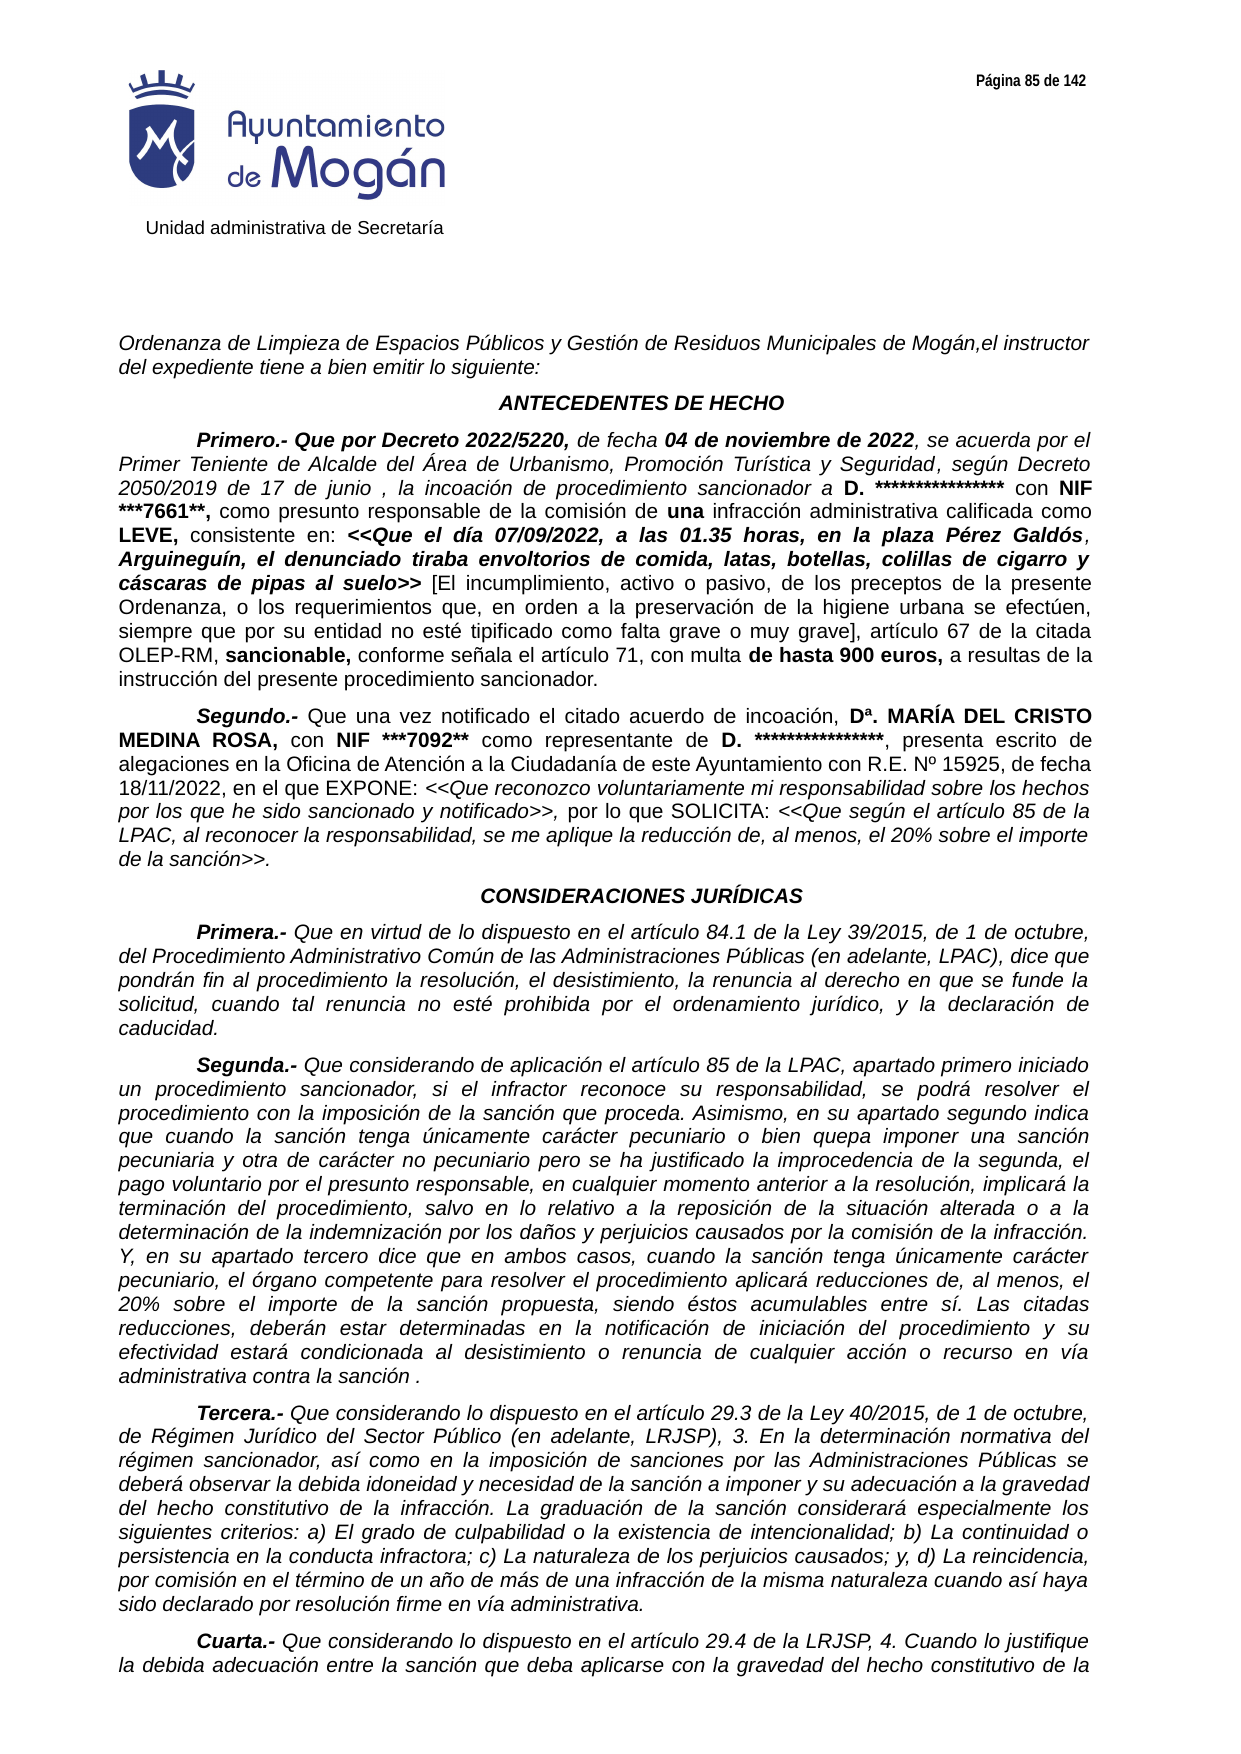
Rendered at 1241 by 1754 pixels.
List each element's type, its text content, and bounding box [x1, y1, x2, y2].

text Cuarta.- Que considerando lo dispuesto en el artículo 29.4 de la LRJSP, 4. Cuando lo justifique la debida adecuación entre la sanción que deba aplicarse con la gravedad del hecho constitutivo de la [118, 1628, 1092, 1676]
text Tercera.- Que considerando lo dispuesto en el artículo 29.3 de la Ley 40/2015, de 1 de octubre, de Régimen Jurídico del Sector Público (en adelante, LRJSP), 3. En la determinación normativa del régimen sancionador, así como en la imposición de sanciones por las Administraciones Públicas se deberá observar la debida idoneidad y necesidad de la sanción a imponer y su adecuación a la gravedad del hecho constitutivo de la infracción. La graduación de la sanción considerará especialmente los siguientes criterios: a) El grado de culpabilidad o la existencia de intencionalidad; b) La continuidad o persistencia en la conducta infractora; c) La naturaleza de los perjuicios causados; y, d) La reincidencia, por comisión en el término de un año de más de una infracción de la misma naturaleza cuando así haya sido declarado por resolución firme en vía administrativa. [118, 1400, 1092, 1616]
text ANTECEDENTES DE HECHO [118, 391, 1092, 415]
text Segundo.- Que una vez notificado el citado acuerdo de incoación, Dª. MARÍA DEL CRISTO MEDINA ROSA, con NIF ***7092** como representante de D. ****************, presenta escrito de alegaciones en la Oficina de Atención a la Ciudadanía de este Ayuntamiento con R.E. Nº 15925, de fecha 18/11/2022, en el que EXPONE: <<Que reconozco voluntariamente mi responsabilidad sobre los hechos por los que he sido sancionado y notificado>>, por lo que SOLICITA: <<Que según el artículo 85 de la LPAC, al reconocer la responsabilidad, se me aplique la reducción de, al menos, el 20% sobre el importe de la sanción>>. [118, 703, 1092, 871]
text CONSIDERACIONES JURÍDICAS [118, 884, 1092, 908]
text Segunda.- Que considerando de aplicación el artículo 85 de la LPAC, apartado primero iniciado un procedimiento sancionador, si el infractor reconoce su responsabilidad, se podrá resolver el procedimiento con la imposición de la sanción que proceda. Asimismo, en su apartado segundo indica que cuando la sanción tenga únicamente carácter pecuniario o bien quepa imponer una sanción pecuniaria y otra de carácter no pecuniario pero se ha justificado la improcedencia de la segunda, el pago voluntario por el presunto responsable, en cualquier momento anterior a la resolución, implicará la terminación del procedimiento, salvo en lo relativo a la reposición de la situación alterada o a la determinación de la indemnización por los daños y perjuicios causados por la comisión de la infracción. Y, en su apartado tercero dice que en ambos casos, cuando la sanción tenga únicamente carácter pecuniario, el órgano competente para resolver el procedimiento aplicará reducciones de, al menos, el 20% sobre el importe de la sanción propuesta, siendo éstos acumulables entre sí. Las citadas reducciones, deberán estar determinadas en la notificación de iniciación del procedimiento y su efectividad estará condicionada al desistimiento o renuncia de cualquier acción o recurso en vía administrativa contra la sanción . [118, 1052, 1092, 1388]
text Primero.- Que por Decreto 2022/5220, de fecha 04 de noviembre de 2022, se acuerda por el Primer Teniente de Alcalde del Área de Urbanismo, Promoción Turística y Seguridad, según Decreto 2050/2019 de 17 de junio , la incoación de procedimiento sancionador a D. **************** con NIF ***7661**, como presunto responsable de la comisión de una infracción administrativa calificada como LEVE, consistente en: <<Que el día 07/09/2022, a las 01.35 horas, en la plaza Pérez Galdós, Arguineguín, el denunciado tiraba envoltorios de comida, latas, botellas, colillas de cigarro y cáscaras de pipas al suelo>> [El incumplimiento, activo o pasivo, de los preceptos de la presente Ordenanza, o los requerimientos que, en orden a la preservación de la higiene urbana se efectúen, siempre que por su entidad no esté tipificado como falta grave o muy grave], artículo 67 de la citada OLEP-RM, sancionable, conforme señala el artículo 71, con multa de hasta 900 euros, a resultas de la instrucción del presente procedimiento sancionador. [118, 427, 1092, 691]
picture [128, 70, 445, 206]
text Primera.- Que en virtud de lo dispuesto en el artículo 84.1 de la Ley 39/2015, de 1 de octubre, del Procedimiento Administrativo Común de las Administraciones Públicas (en adelante, LPAC), dice que pondrán fin al procedimiento la resolución, el desistimiento, la renuncia al derecho en que se funde la solicitud, cuando tal renuncia no esté prohibida por el ordenamiento jurídico, y la declaración de caducidad. [118, 920, 1092, 1040]
text Ordenanza de Limpieza de Espacios Públicos y Gestión de Residuos Municipales de Mogán,el instructor del expediente tiene a bien emitir lo siguiente: [118, 331, 1092, 378]
